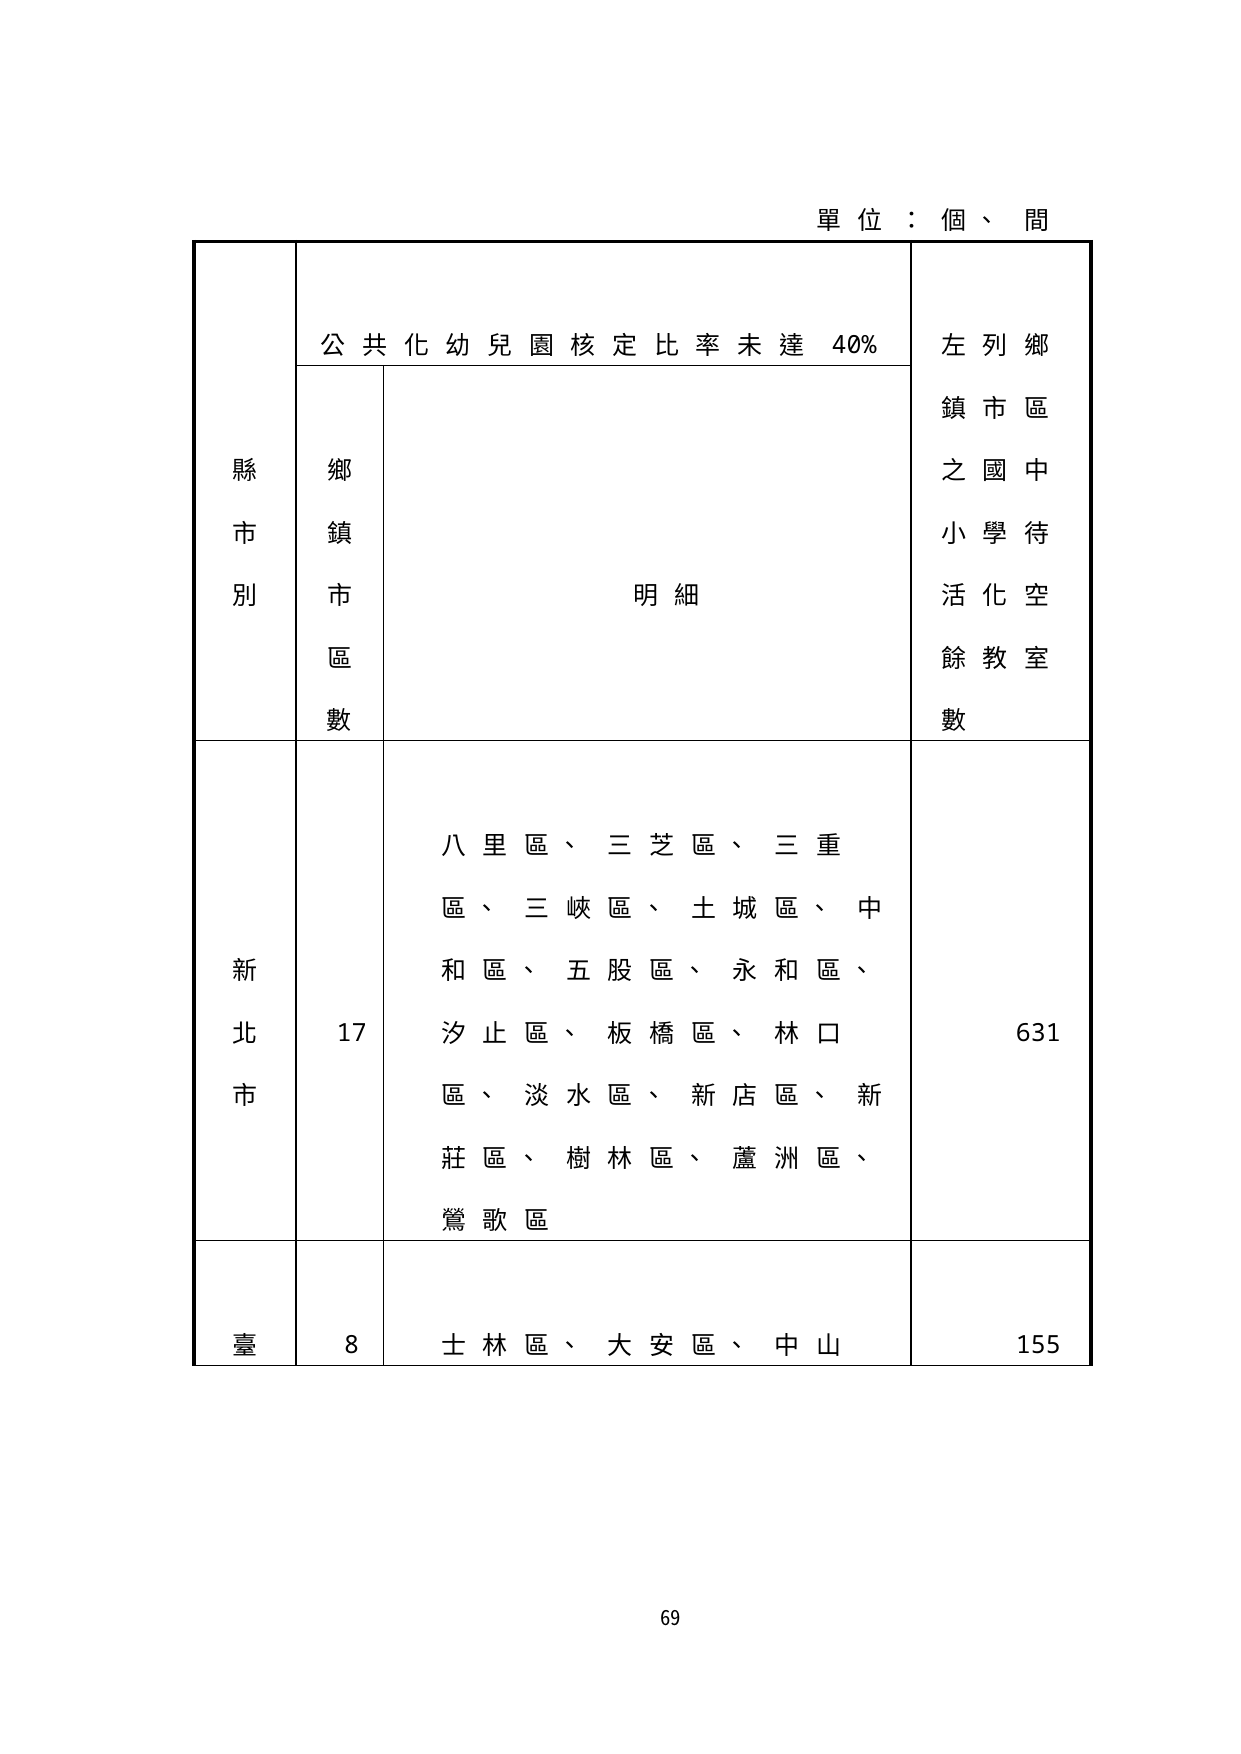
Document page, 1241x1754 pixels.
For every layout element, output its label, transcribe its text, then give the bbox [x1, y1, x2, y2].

table_header 縣市別 [196, 243, 295, 740]
table_cell 士林區、大安區、中山 [384, 1241, 910, 1365]
table_cell 155 [912, 1241, 1089, 1365]
table_cell 臺 [196, 1241, 295, 1365]
table_cell 八里區、三芝區、三重區、三峽區、土城區、中和區、五股區、永和區、汐止區、板橋區、林口區、淡水區、新店區、新莊區、樹林區、蘆洲區、鶯歌區 [384, 741, 910, 1240]
table_cell 631 [912, 741, 1089, 1240]
table_cell 新北市 [196, 741, 295, 1240]
table_cell 明細 [384, 366, 910, 740]
table_header 左列鄉鎮市區之國中小學待活化空餘教室數 [912, 243, 1089, 740]
table_header 公共化幼兒園核定比率未達40% [297, 243, 910, 365]
text 單位：個、間 [183, 177, 1058, 240]
table_cell 17 [297, 741, 383, 1240]
table_cell 鄉鎮市區數 [297, 366, 383, 740]
table_cell 8 [297, 1241, 383, 1365]
